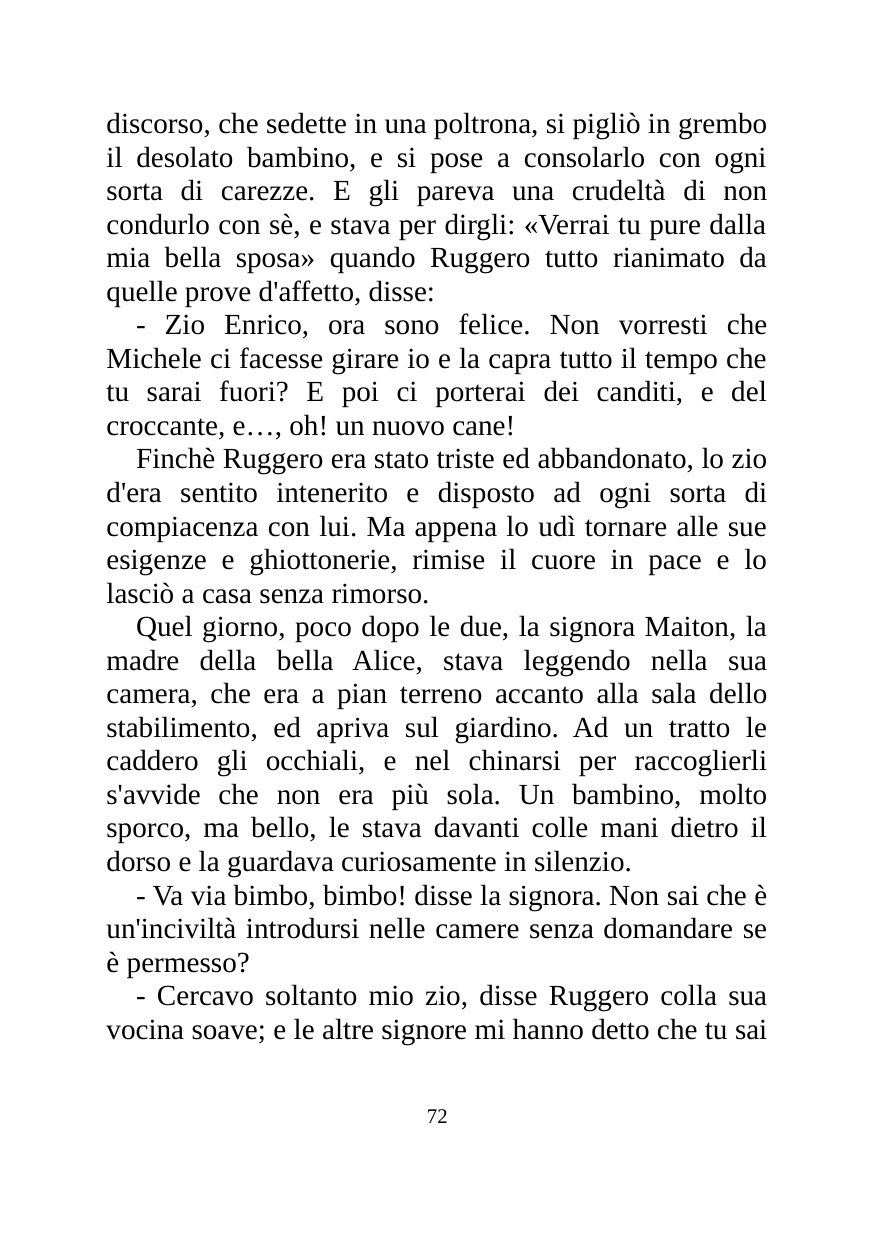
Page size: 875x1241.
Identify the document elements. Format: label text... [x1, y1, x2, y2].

text - Cercavo soltanto mio zio, disse Ruggero colla sua vocina soave; e le altre signore mi hanno detto che tu sai [106, 978, 768, 1045]
text - Zio Enrico, ora sono felice. Non vorresti che Michele ci facesse girare io e la capra tutto il tempo che tu sarai fuori? E poi ci porterai dei canditi, e del croccante, e…, oh! un nuovo cane! [106, 307, 768, 442]
text - Va via bimbo, bimbo! disse la signora. Non sai che è un'inciviltà introdursi nelle camere senza domandare se è permesso? [106, 878, 768, 978]
text Quel giorno, poco dopo le due, la signora Maiton, la madre della bella Alice, stava leggendo nella sua camera, che era a pian terreno accanto alla sala dello stabilimento, ed apriva sul giardino. Ad un tratto le caddero gli occhiali, e nel chinarsi per raccoglierli s'avvide che non era più sola. Un bambino, molto sporco, ma bello, le stava davanti colle mani dietro il dorso e la guardava curiosamente in silenzio. [106, 609, 768, 878]
text Finchè Ruggero era stato triste ed abbandonato, lo zio d'era sentito intenerito e disposto ad ogni sorta di compiacenza con lui. Ma appena lo udì tornare alle sue esigenze e ghiottonerie, rimise il cuore in pace e lo lasciò a casa senza rimorso. [106, 442, 768, 609]
text discorso, che sedette in una poltrona, si pigliò in grembo il desolato bambino, e si pose a consolarlo con ogni sorta di carezze. E gli pareva una crudeltà di non condurlo con sè, e stava per dirgli: «Verrai tu pure dalla mia bella sposa» quando Ruggero tutto rianimato da quelle prove d'affetto, disse: [106, 106, 768, 307]
